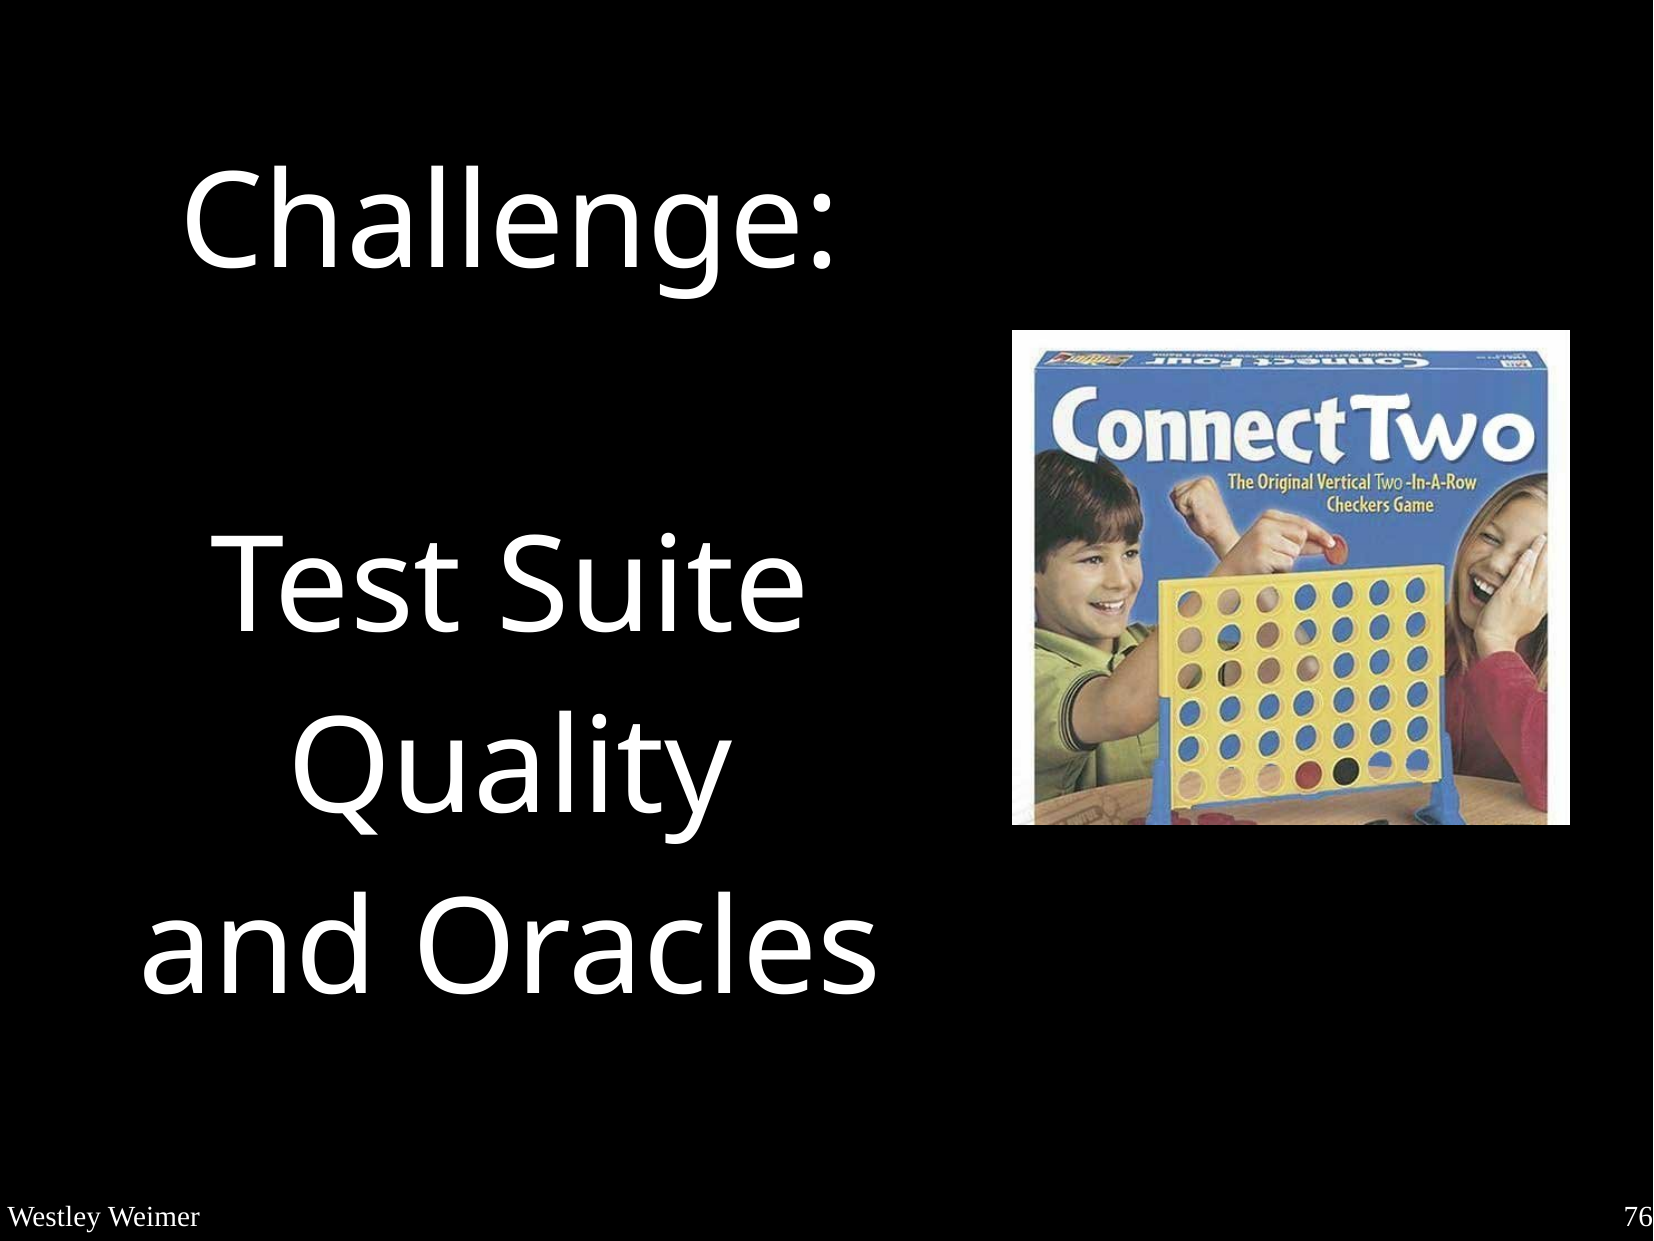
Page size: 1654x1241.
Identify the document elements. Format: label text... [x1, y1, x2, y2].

subtitle Challenge: Test Suite Quality and Oracles [82, 49, 938, 1109]
picture [1012, 330, 1570, 826]
